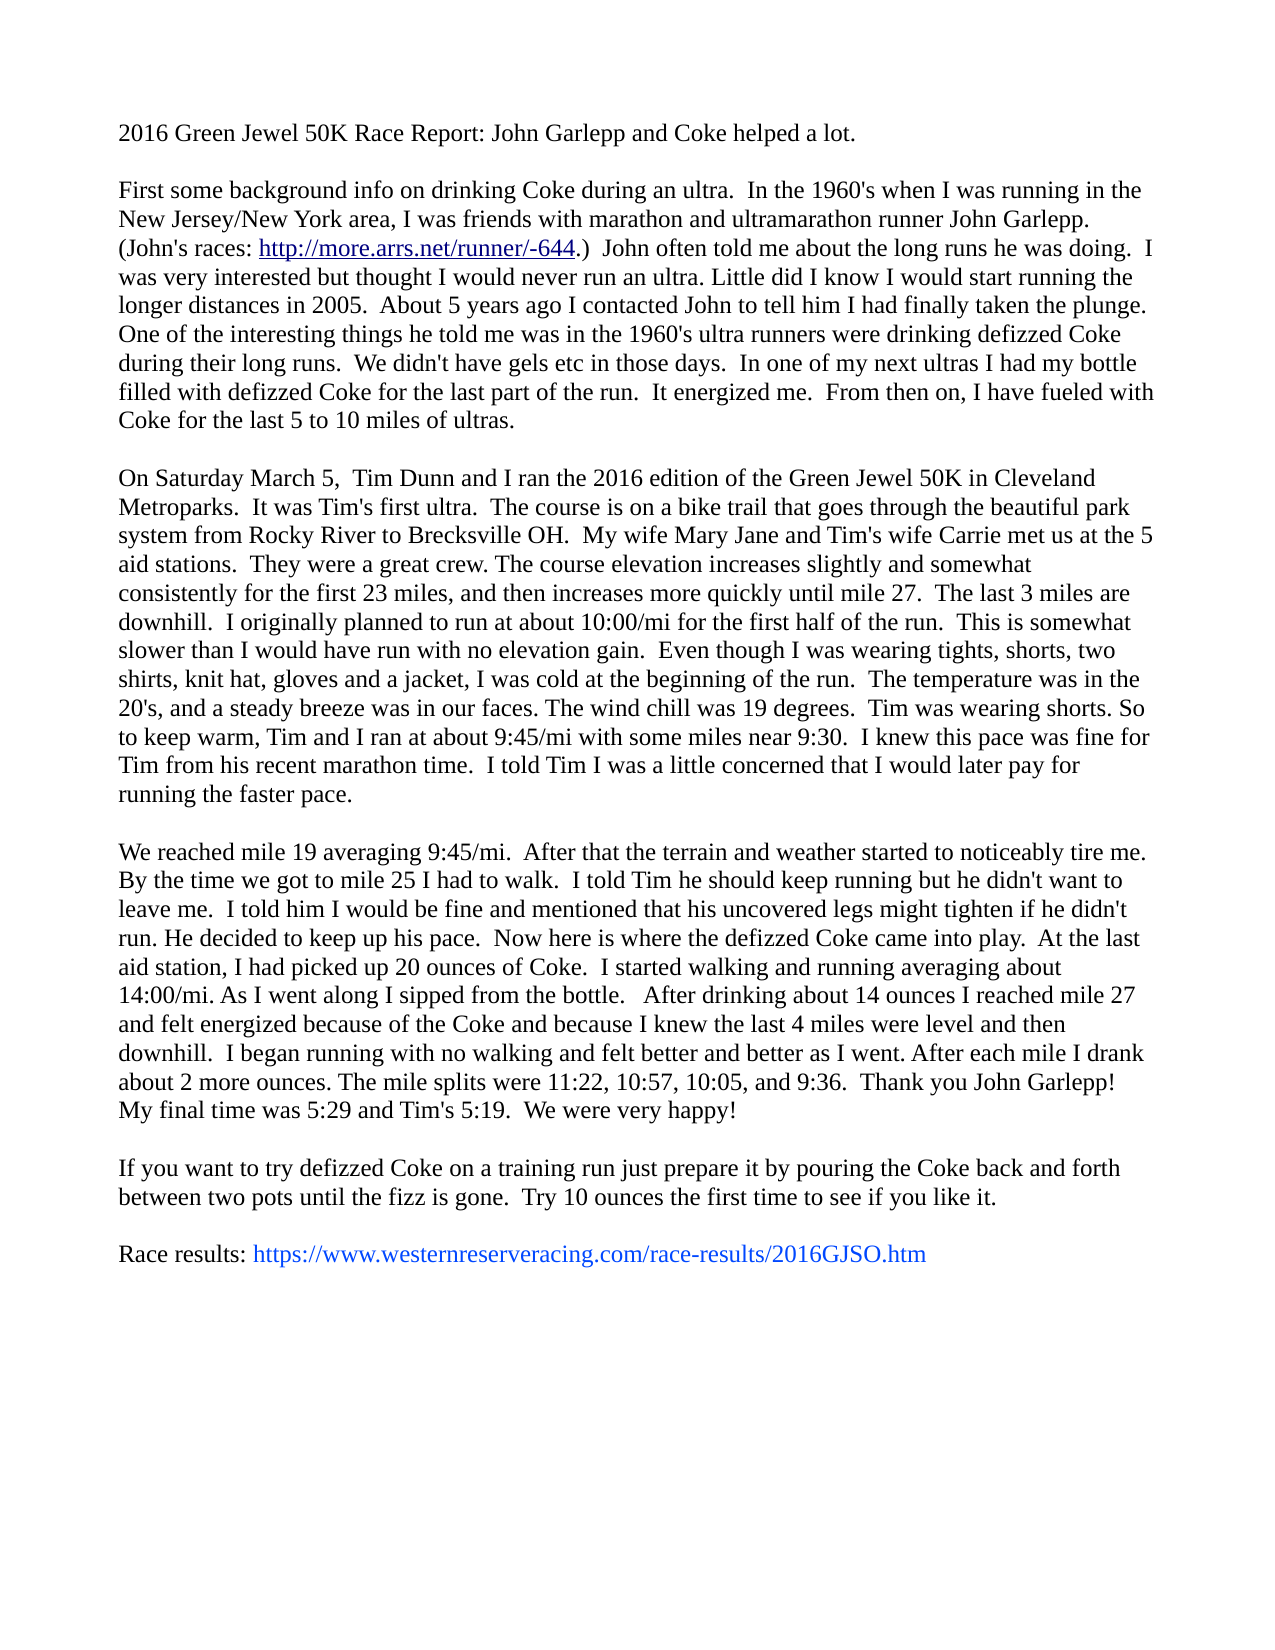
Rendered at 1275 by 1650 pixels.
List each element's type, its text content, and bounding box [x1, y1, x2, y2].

text First some background info on drinking Coke during an ultra. In the 1960's when I was running in the New Jersey/New York area, I was friends with marathon and ultramarathon runner John Garlepp. (John's races: http://more.arrs.net/runner/-644.) John often told me about the long runs he was doing. I was very interested but thought I would never run an ultra. Little did I know I would start running the longer distances in 2005. About 5 years ago I contacted John to tell him I had finally taken the plunge. One of the interesting things he told me was in the 1960's ultra runners were drinking defizzed Coke during their long runs. We didn't have gels etc in those days. In one of my next ultras I had my bottle filled with defizzed Coke for the last part of the run. It energized me. From then on, I have fueled with Coke for the last 5 to 10 miles of ultras. [118, 176, 1157, 434]
text If you want to try defizzed Coke on a training run just prepare it by pouring the Coke back and forth between two pots until the fizz is gone. Try 10 ounces the first time to see if you like it. [118, 1153, 1157, 1211]
text 2016 Green Jewel 50K Race Report: John Garlepp and Coke helped a lot. [118, 118, 1157, 147]
text We reached mile 19 averaging 9:45/mi. After that the terrain and weather started to noticeably tire me. By the time we got to mile 25 I had to walk. I told Tim he should keep running but he didn't want to leave me. I told him I would be fine and mentioned that his uncovered legs might tighten if he didn't run. He decided to keep up his pace. Now here is where the defizzed Coke came into play. At the last aid station, I had picked up 20 ounces of Coke. I started walking and running averaging about 14:00/mi. As I went along I sipped from the bottle. After drinking about 14 ounces I reached mile 27 and felt energized because of the Coke and because I knew the last 4 miles were level and then downhill. I began running with no walking and felt better and better as I went. After each mile I drank about 2 more ounces. The mile splits were 11:22, 10:57, 10:05, and 9:36. Thank you John Garlepp! My final time was 5:29 and Tim's 5:19. We were very happy! [118, 837, 1157, 1124]
text Race results: https://www.westernreserveracing.com/race-results/2016GJSO.htm [118, 1239, 1157, 1268]
text On Saturday March 5, Tim Dunn and I ran the 2016 edition of the Green Jewel 50K in Cleveland Metroparks. It was Tim's first ultra. The course is on a bike trail that goes through the beautiful park system from Rocky River to Brecksville OH. My wife Mary Jane and Tim's wife Carrie met us at the 5 aid stations. They were a great crew. The course elevation increases slightly and somewhat consistently for the first 23 miles, and then increases more quickly until mile 27. The last 3 miles are downhill. I originally planned to run at about 10:00/mi for the first half of the run. This is somewhat slower than I would have run with no elevation gain. Even though I was wearing tights, shorts, two shirts, knit hat, gloves and a jacket, I was cold at the beginning of the run. The temperature was in the 20's, and a steady breeze was in our faces. The wind chill was 19 degrees. Tim was wearing shorts. So to keep warm, Tim and I ran at about 9:45/mi with some miles near 9:30. I knew this pace was fine for Tim from his recent marathon time. I told Tim I was a little concerned that I would later pay for running the faster pace. [118, 463, 1157, 808]
